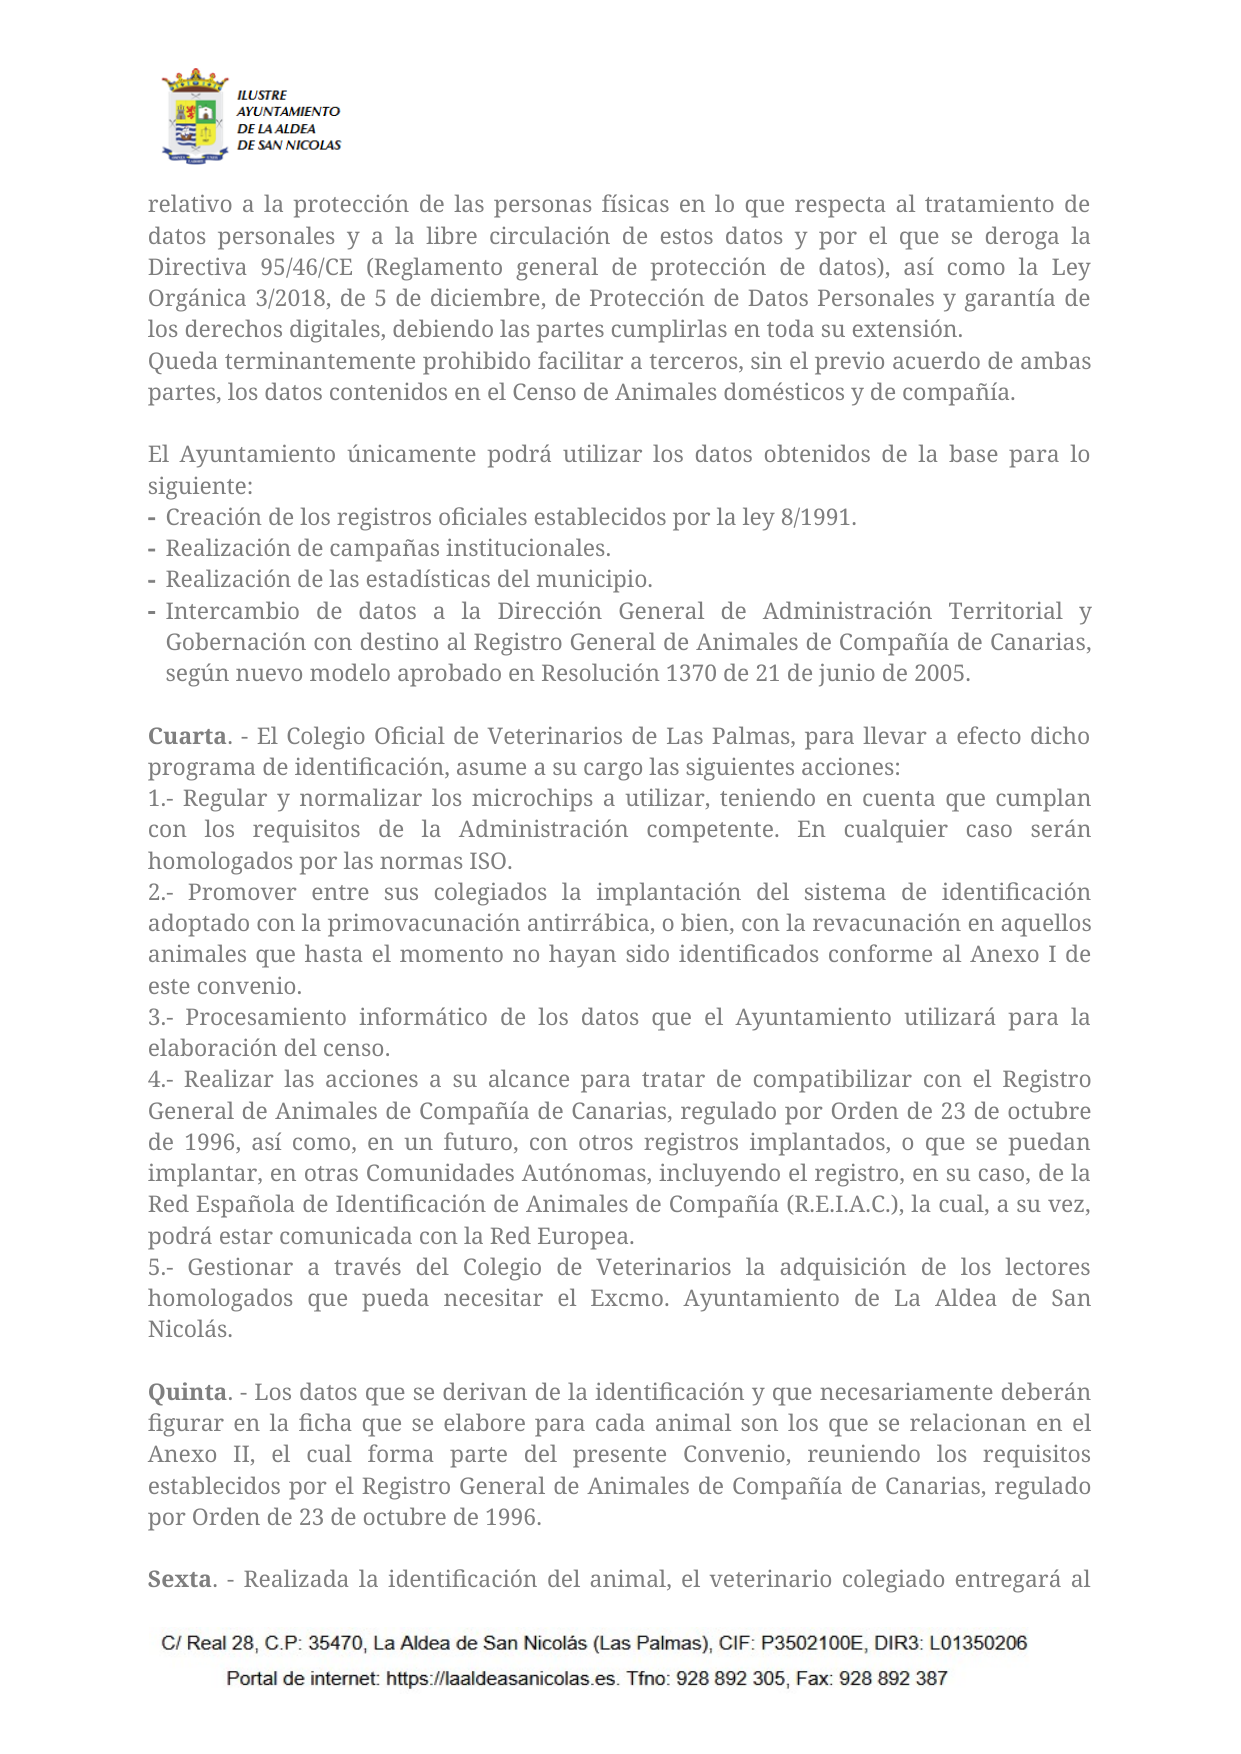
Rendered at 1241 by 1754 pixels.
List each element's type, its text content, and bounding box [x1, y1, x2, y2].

text 1.- Regular y normalizar los microchips a utilizar, teniendo en cuenta que cumplan con los requisitos de la Administración competente. En cualquier caso serán homologados por las normas ISO. [148, 782, 1093, 876]
picture [148, 60, 357, 172]
text Cuarta. - El Colegio Oficial de Veterinarios de Las Palmas, para llevar a efecto dicho programa de identificación, asume a su cargo las siguientes acciones: [148, 720, 1093, 782]
text relativo a la protección de las personas físicas en lo que respecta al tratamiento de datos personales y a la libre circulación de estos datos y por el que se deroga la Directiva 95/46/CE (Reglamento general de protección de datos), así como la Ley Orgánica 3/2018, de 5 de diciembre, de Protección de Datos Personales y garantía de los derechos digitales, debiendo las partes cumplirlas en toda su extensión. [148, 188, 1093, 345]
text Quinta. - Los datos que se derivan de la identificación y que necesariamente deberán figurar en la ficha que se elabore para cada animal son los que se relacionan en el Anexo II, el cual forma parte del presente Convenio, reuniendo los requisitos establecidos por el Registro General de Animales de Compañía de Canarias, regulado por Orden de 23 de octubre de 1996. [148, 1376, 1093, 1532]
text 5.- Gestionar a través del Colegio de Veterinarios la adquisición de los lectores homologados que pueda necesitar el Excmo. Ayuntamiento de La Aldea de San Nicolás. [148, 1251, 1093, 1345]
text 4.- Realizar las acciones a su alcance para tratar de compatibilizar con el Registro General de Animales de Compañía de Canarias, regulado por Orden de 23 de octubre de 1996, así como, en un futuro, con otros registros implantados, o que se puedan implantar, en otras Comunidades Autónomas, incluyendo el registro, en su caso, de la Red Española de Identificación de Animales de Compañía (R.E.I.A.C.), la cual, a su vez, podrá estar comunicada con la Red Europea. [148, 1063, 1093, 1251]
picture [149, 1627, 1034, 1694]
list Creación de los registros oficiales establecidos por la ley 8/1991. [148, 501, 1093, 532]
text Queda terminantemente prohibido facilitar a terceros, sin el previo acuerdo de ambas partes, los datos contenidos en el Censo de Animales domésticos y de compañía. [148, 345, 1093, 407]
list Realización de las estadísticas del municipio. [148, 563, 1093, 595]
list Realización de campañas institucionales. [148, 532, 1093, 563]
text 2.- Promover entre sus colegiados la implantación del sistema de identificación adoptado con la primovacunación antirrábica, o bien, con la revacunación en aquellos animales que hasta el momento no hayan sido identificados conforme al Anexo I de este convenio. [148, 876, 1093, 1001]
text Sexta. - Realizada la identificación del animal, el veterinario colegiado entregará al [148, 1563, 1093, 1595]
text 3.- Procesamiento informático de los datos que el Ayuntamiento utilizará para la elaboración del censo. [148, 1001, 1093, 1063]
text El Ayuntamiento únicamente podrá utilizar los datos obtenidos de la base para lo siguiente: [148, 438, 1093, 501]
list Intercambio de datos a la Dirección General de Administración Territorial y Gobernación con destino al Registro General de Animales de Compañía de Canarias, según nuevo modelo aprobado en Resolución 1370 de 21 de junio de 2005. [148, 595, 1093, 688]
